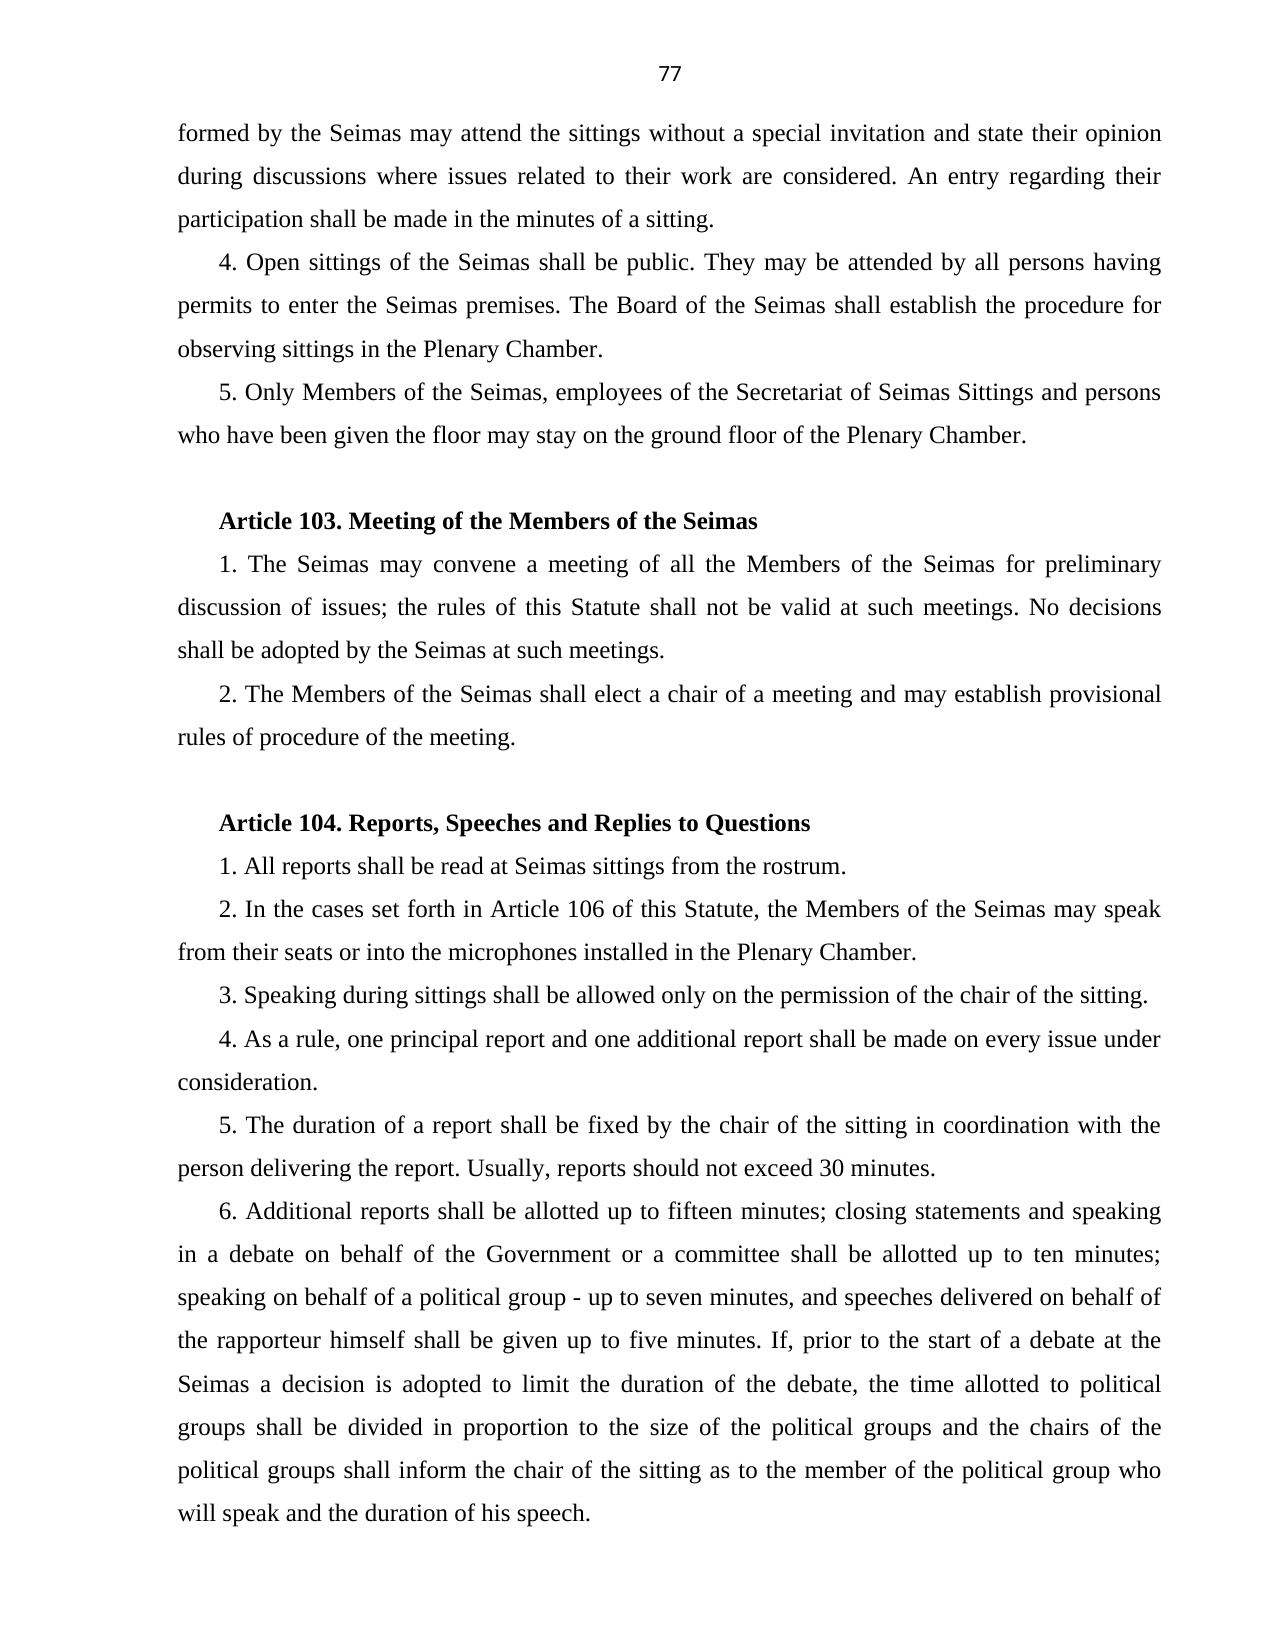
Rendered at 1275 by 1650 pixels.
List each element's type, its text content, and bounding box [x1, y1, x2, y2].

text formed by the Seimas may attend the sittings without a special invitation and state their opinion during discussions where issues related to their work are considered. An entry regarding their participation shall be made in the minutes of a sitting. [177, 118, 1163, 233]
text 1. The Seimas may convene a meeting of all the Members of the Seimas for preliminary discussion of issues; the rules of this Statute shall not be valid at such meetings. No decisions shall be adopted by the Seimas at such meetings. [177, 549, 1163, 664]
text 2. The Members of the Seimas shall elect a chair of a meeting and may establish provisional rules of procedure of the meeting. [177, 679, 1163, 751]
text Article 103. Meeting of the Members of the Seimas [177, 506, 1163, 535]
text 6. Additional reports shall be allotted up to fifteen minutes; closing statements and speaking in a debate on behalf of the Government or a committee shall be allotted up to ten minutes; speaking on behalf of a political group - up to seven minutes, and speeches delivered on behalf of the rapporteur himself shall be given up to five minutes. If, prior to the start of a debate at the Seimas a decision is adopted to limit the duration of the debate, the time allotted to political groups shall be divided in proportion to the size of the political groups and the chairs of the political groups shall inform the chair of the sitting as to the member of the political group who will speak and the duration of his speech. [177, 1196, 1163, 1527]
text 5. Only Members of the Seimas, employees of the Secretariat of Seimas Sittings and persons who have been given the floor may stay on the ground floor of the Plenary Chamber. [177, 377, 1163, 449]
text 2. In the cases set forth in Article 106 of this Statute, the Members of the Seimas may speak from their seats or into the microphones installed in the Plenary Chamber. [177, 894, 1163, 966]
text 3. Speaking during sittings shall be allowed only on the permission of the chair of the sitting. [177, 981, 1163, 1009]
text 5. The duration of a report shall be fixed by the chair of the sitting in coordination with the person delivering the report. Usually, reports should not exceed 30 minutes. [177, 1110, 1163, 1182]
text 4. Open sittings of the Seimas shall be public. They may be attended by all persons having permits to enter the Seimas premises. The Board of the Seimas shall establish the procedure for observing sittings in the Plenary Chamber. [177, 247, 1163, 362]
text 4. As a rule, one principal report and one additional report shall be made on every issue under consideration. [177, 1024, 1163, 1096]
text Article 104. Reports, Speeches and Replies to Questions [177, 808, 1163, 837]
text 1. All reports shall be read at Seimas sittings from the rostrum. [177, 851, 1163, 880]
